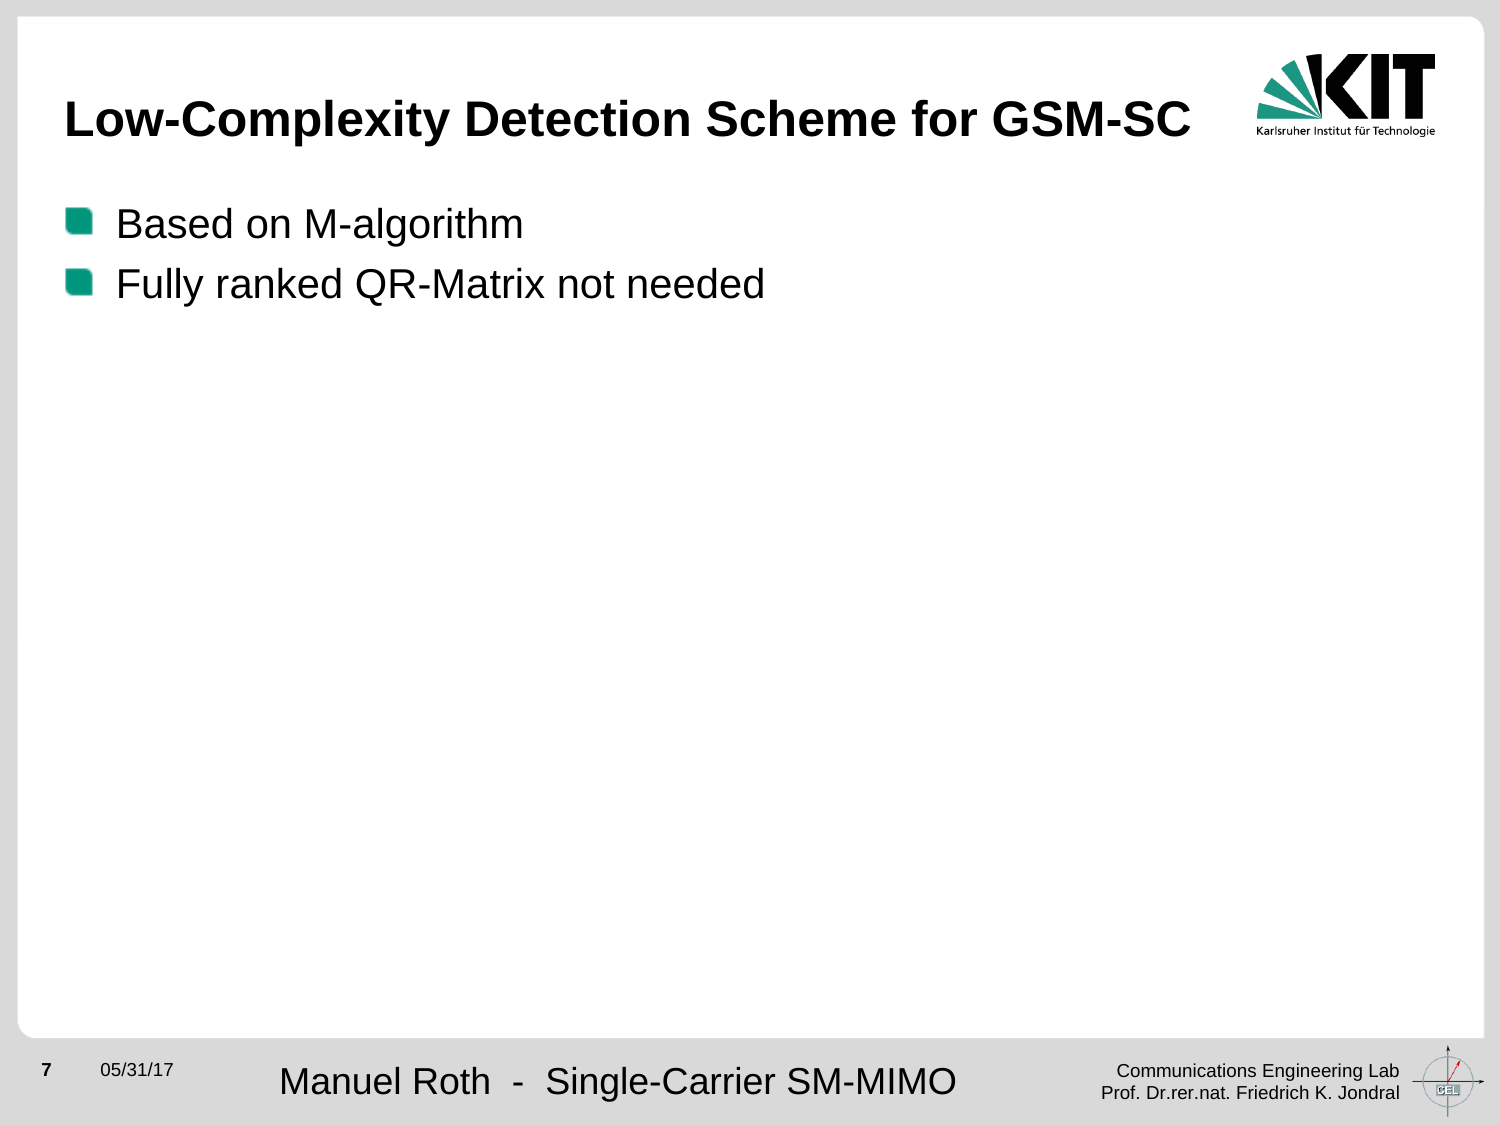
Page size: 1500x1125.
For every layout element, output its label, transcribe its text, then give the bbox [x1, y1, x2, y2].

list Based on M-algorithm Fully ranked QR-Matrix not needed [64, 196, 1436, 1000]
title Low-Complexity Detection Scheme for GSM-SC [64, 54, 1198, 147]
picture [0, 0, 1500, 1125]
